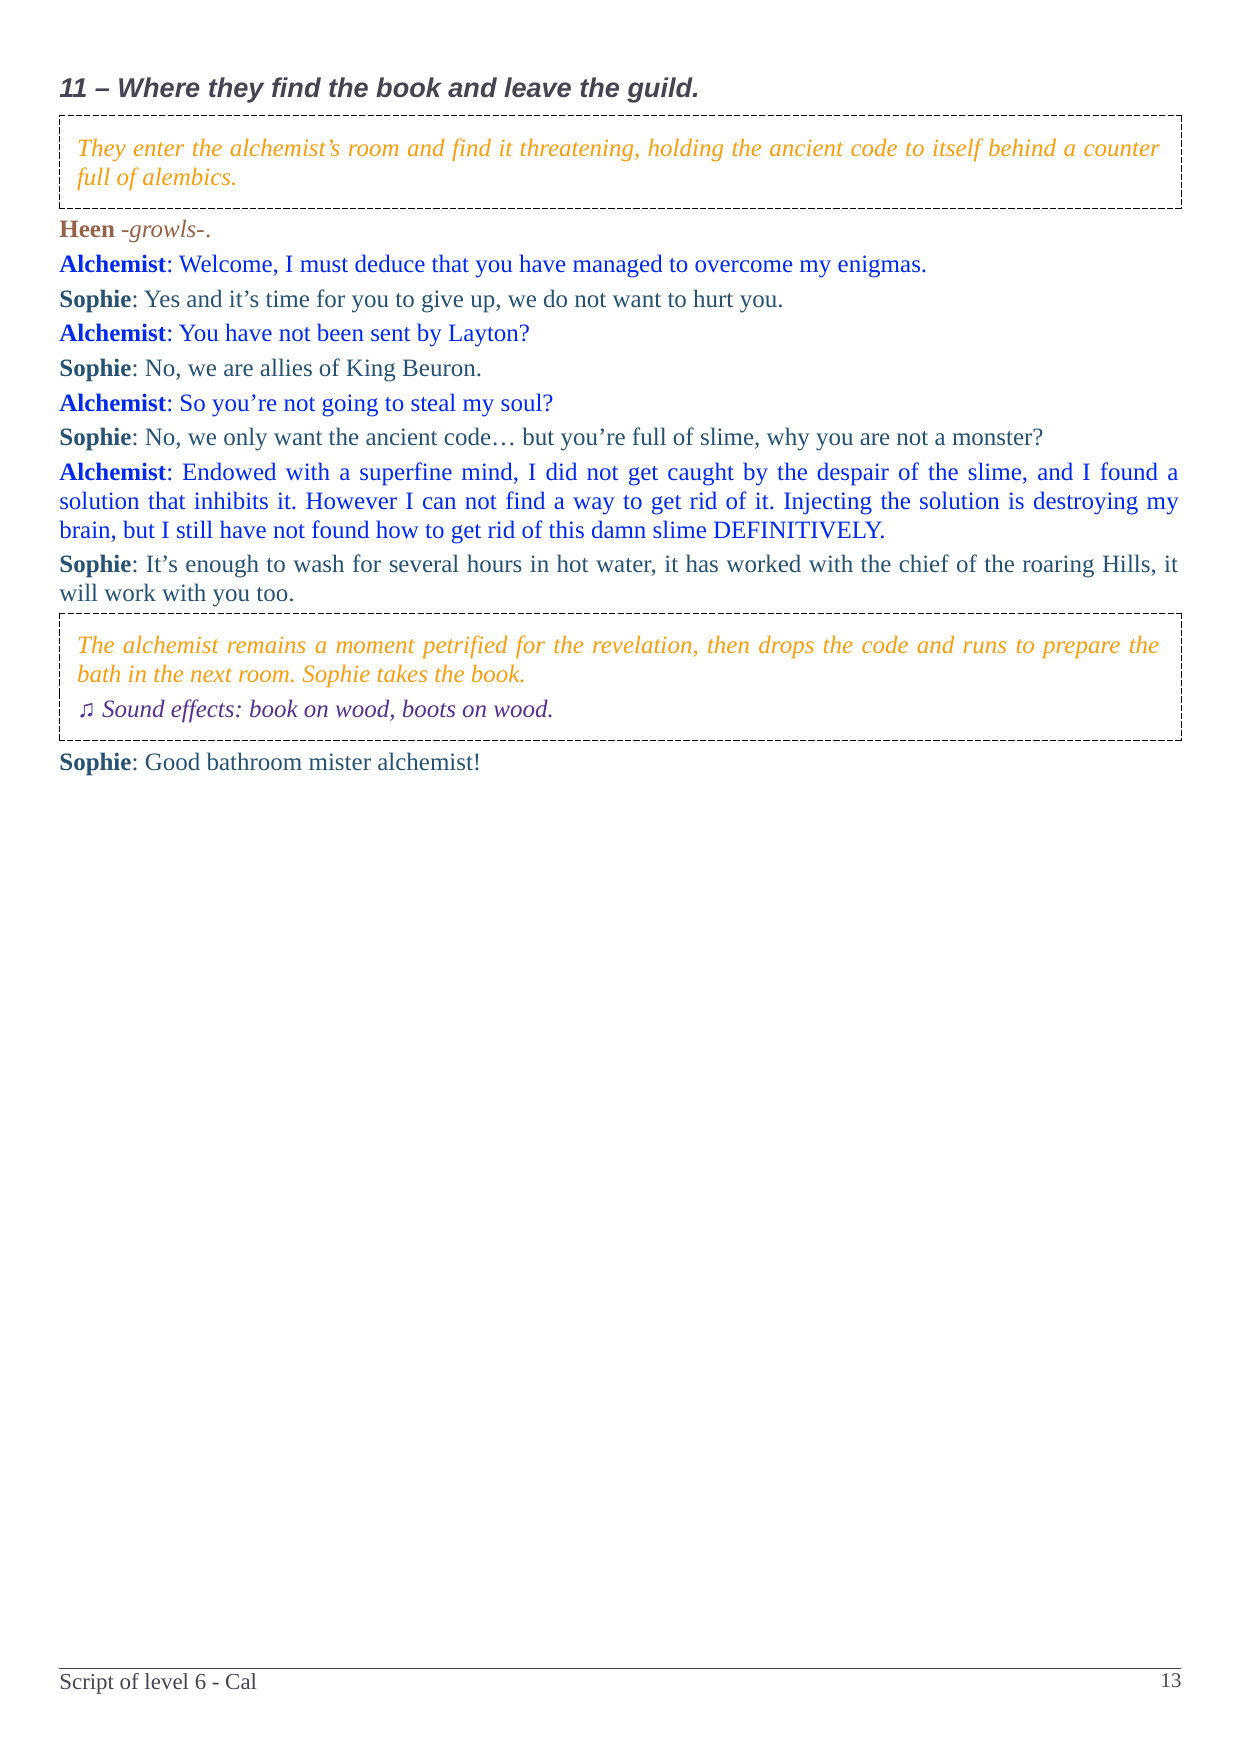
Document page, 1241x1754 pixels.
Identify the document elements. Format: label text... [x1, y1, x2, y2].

text Sophie: It’s enough to wash for several hours in hot water, it has worked with the chief of the roaring Hills, it will work with you too. [59, 549, 1181, 607]
text Alchemist: Welcome, I must deduce that you have managed to overcome my enigmas. [59, 249, 1181, 278]
text The alchemist remains a moment petrified for the revelation, then drops the code and runs to prepare the bath in the next room. Sophie takes the book. [59, 613, 1181, 676]
text Alchemist: You have not been sent by Layton? [59, 318, 1181, 347]
text Heen -growls-. [59, 214, 1181, 243]
text ♫ Sound effects: book on wood, boots on wood. [59, 676, 1181, 741]
text Sophie: No, we only want the ancient code… but you’re full of slime, why you are not a monster? [59, 422, 1181, 451]
text Sophie: Yes and it’s time for you to give up, we do not want to hurt you. [59, 284, 1181, 312]
text They enter the alchemist’s room and find it threatening, holding the ancient code to itself behind a counter full of alembics. [59, 115, 1181, 208]
subtitle 11 – Where they find the book and leave the guild. [59, 72, 1181, 103]
text Alchemist: Endowed with a superfine mind, I did not get caught by the despair of the slime, and I found a solution that inhibits it. However I can not find a way to get rid of it. Injecting the solution is destroying my brain, but I still have not found how to get rid of this damn slime DEFINITIVELY. [59, 457, 1181, 543]
text Sophie: Good bathroom mister alchemist! [59, 747, 1181, 775]
text Alchemist: So you’re not going to steal my soul? [59, 388, 1181, 417]
text Sophie: No, we are allies of King Beuron. [59, 353, 1181, 382]
